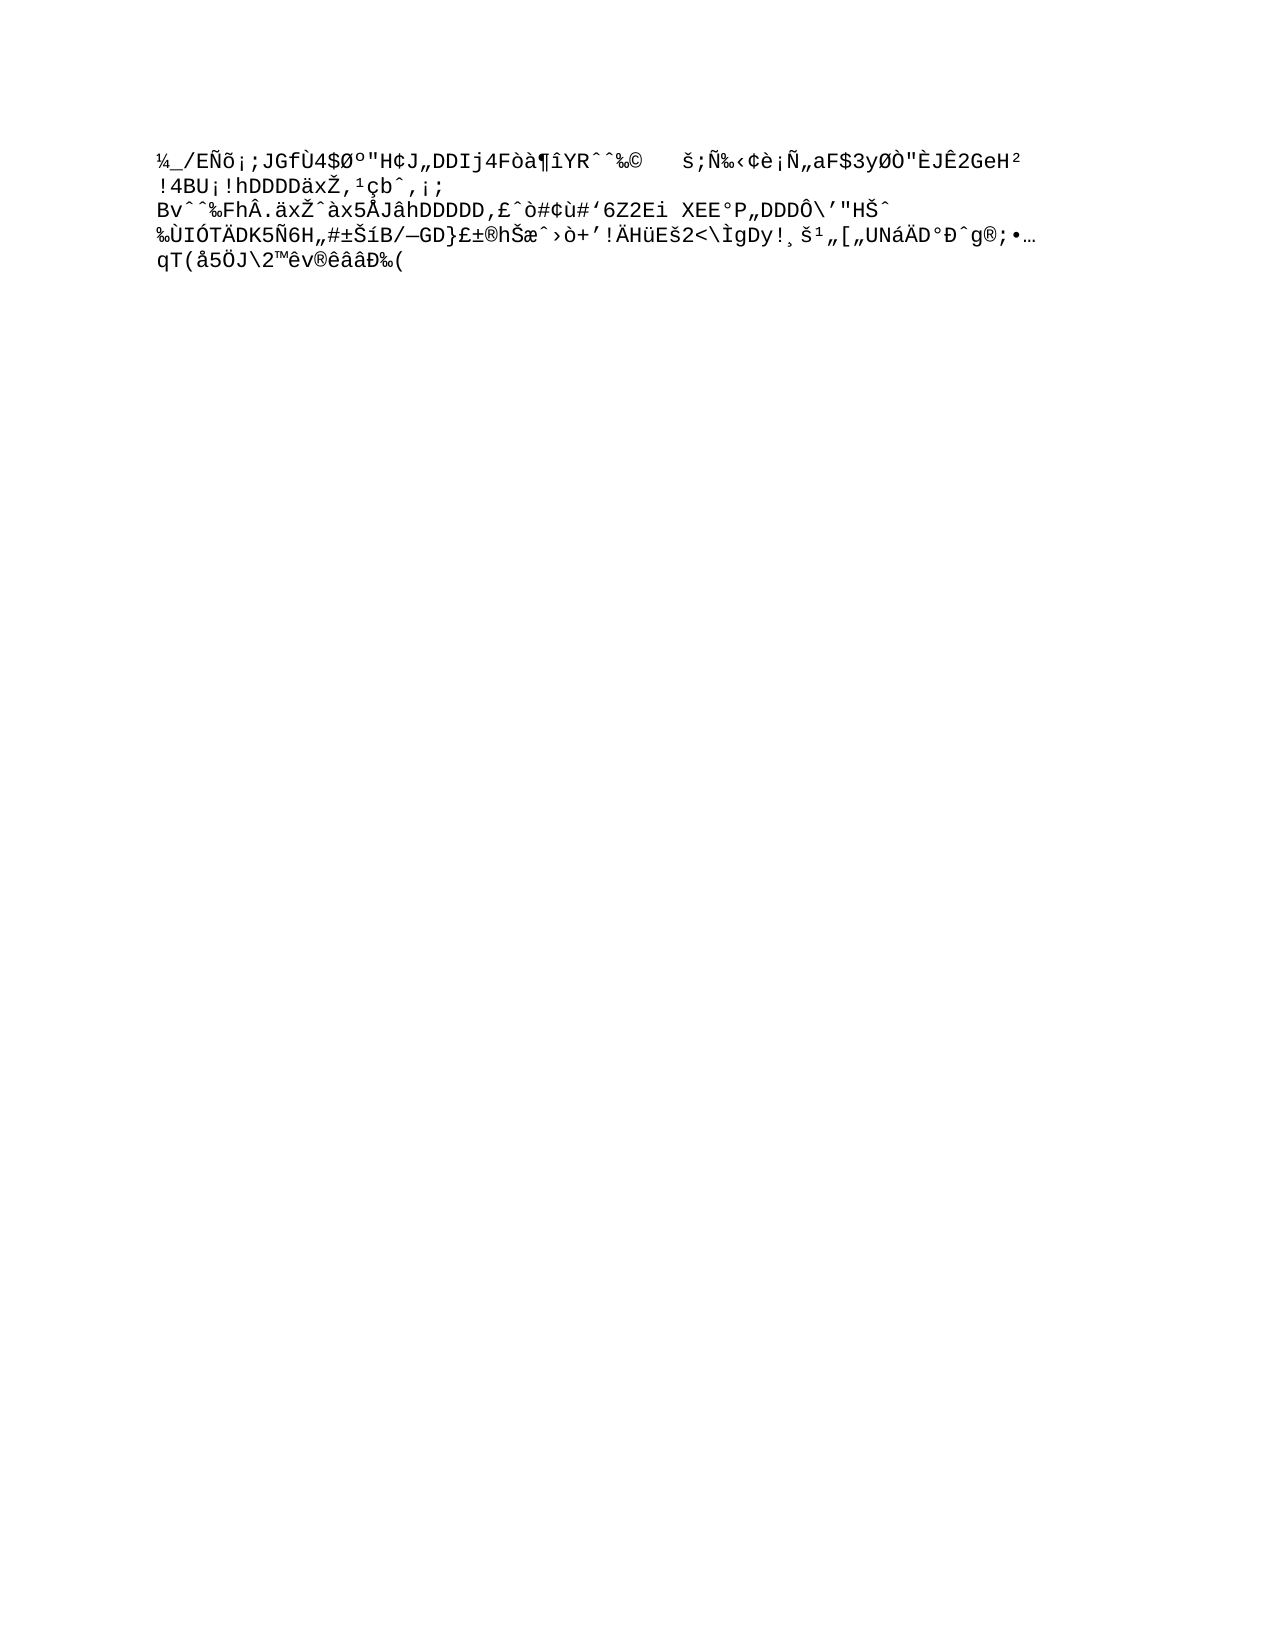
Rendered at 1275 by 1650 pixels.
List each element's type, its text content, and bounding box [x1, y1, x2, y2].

text !4BU¡!hDDDD­äxŽ‚¹çbˆ‚¡; [156, 175, 1118, 199]
text ¼_/EÑõ¡;JGfÙ4$Øº"H¢J„DDIj4Fòà¶îYRˆˆ‰© š;Ñ‰‹¢è¡Ñ„aF$3yØÒ"ÈJÊ2GeH² [156, 150, 1118, 175]
text Bv­ˆˆ‰FhÂ.äxŽˆàx5ÅJâhDDDDD‚£ˆò#¢ù­#‘6Z2Ei XEE°P„DDDÔ\’"HŠˆ‰ÙIÓTÄDK5Ñ6H„#±ŠíB/—GD}£±®hŠæˆ›ò+’!­ÄHüEš2<\ÌgDy!¸š¹„[„UNáÄD°Ðˆg®;•…qT(å5ÖJ\2™êv®êââÐ‰( [156, 199, 1118, 274]
